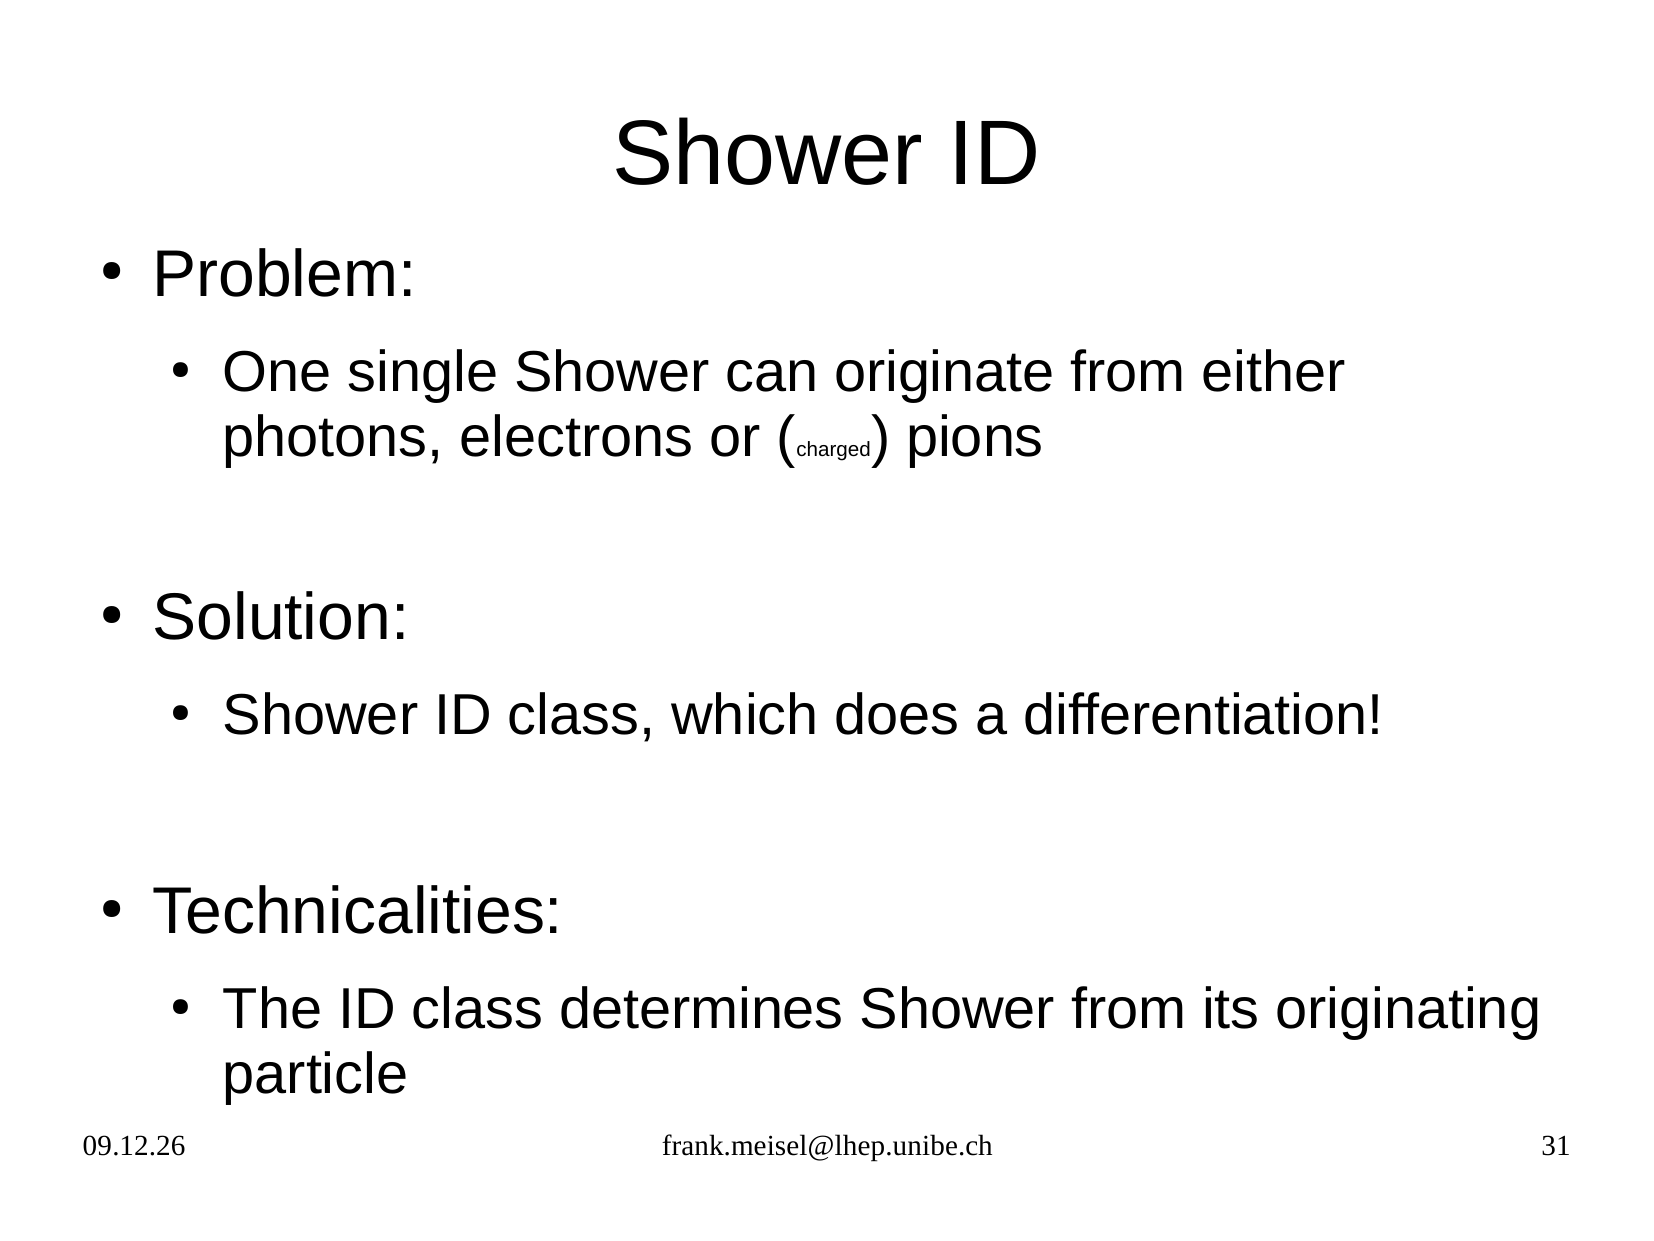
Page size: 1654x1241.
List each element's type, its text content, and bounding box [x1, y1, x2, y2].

title Shower ID [82, 49, 1571, 236]
list Problem: One single Shower can originate from either photons, electrons or (charged) pions Solution: Shower ID class, which does a differentiation! Technicalities: The ID class determines Shower from its originating particle [82, 236, 1571, 1109]
